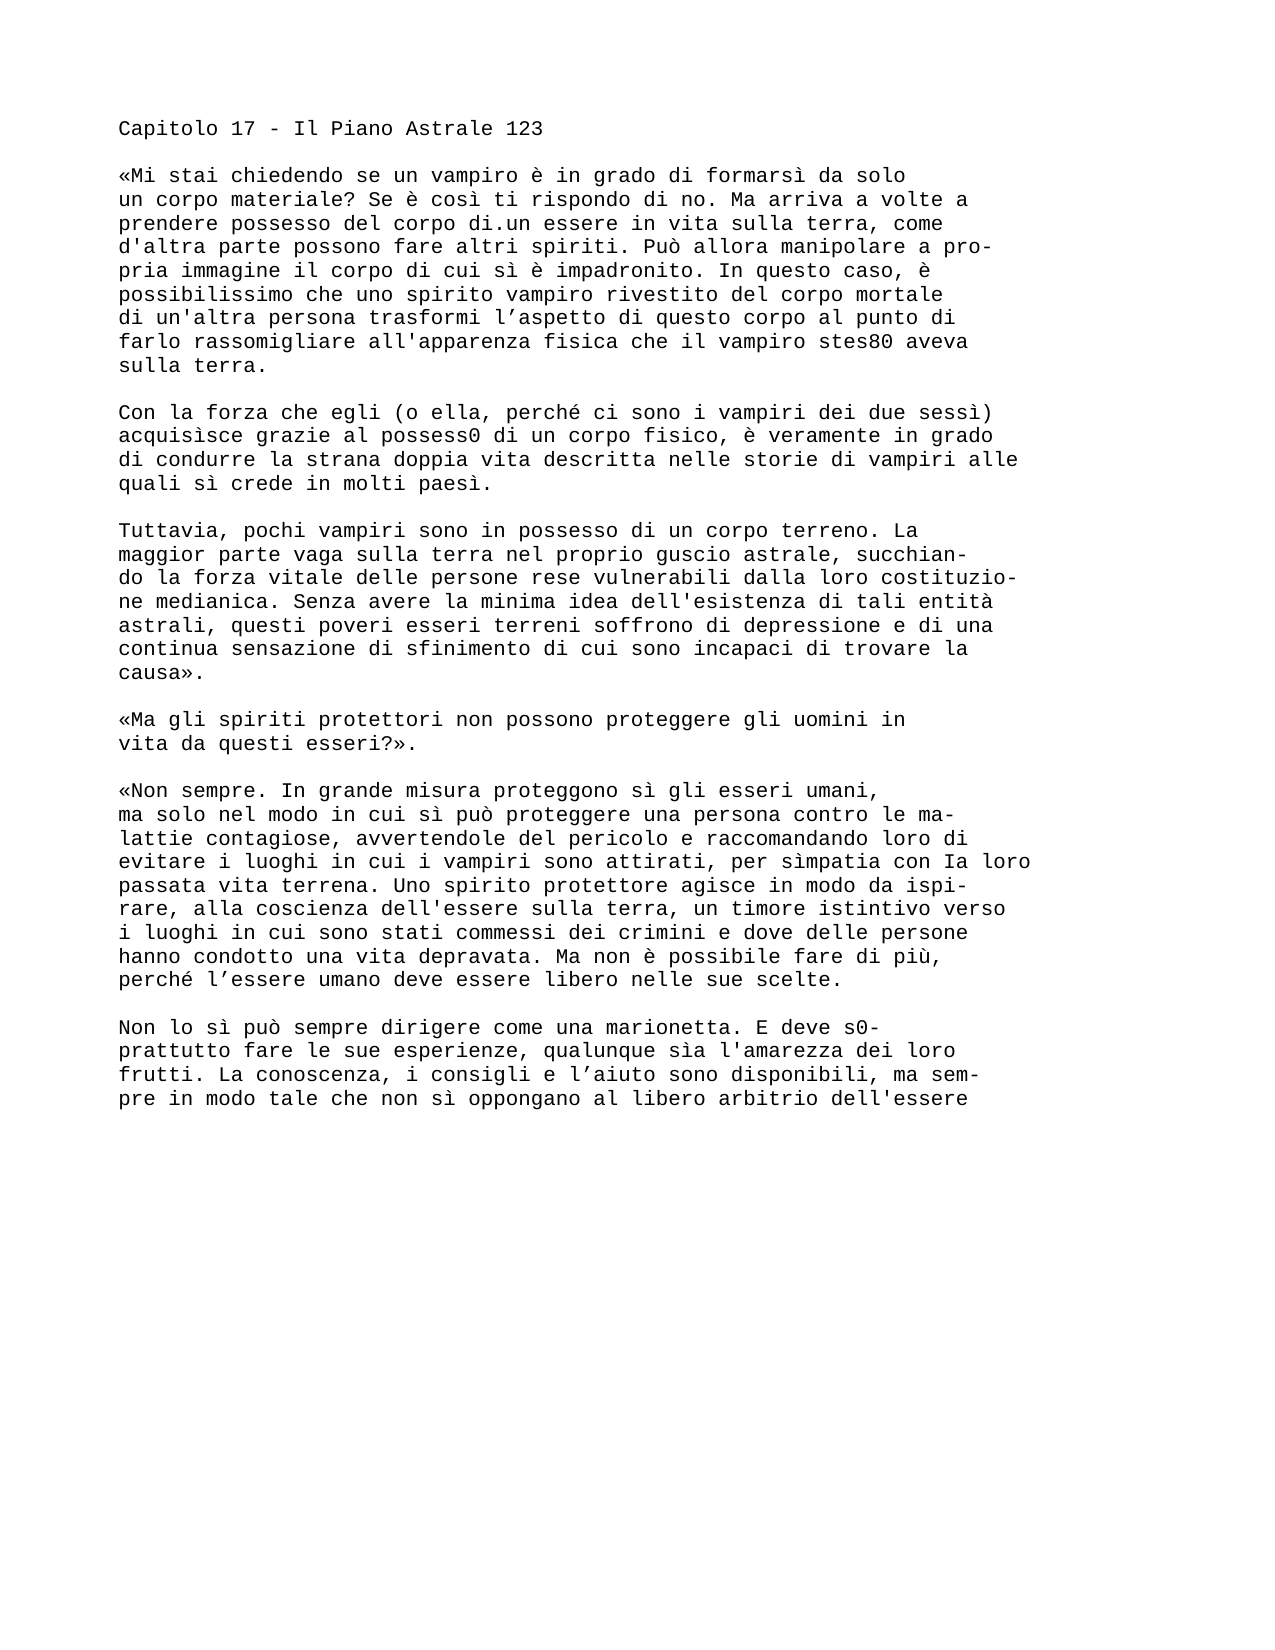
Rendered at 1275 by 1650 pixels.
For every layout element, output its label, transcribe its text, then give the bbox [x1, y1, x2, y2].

text astrali, questi poveri esseri terreni soffrono di depressione e di una [118, 615, 1157, 638]
text evitare i luoghi in cui i vampiri sono attirati, per sìmpatia con Ia loro [118, 851, 1157, 875]
text di un'altra persona trasformi l’aspetto di questo corpo al punto di [118, 307, 1157, 331]
text perché l’essere umano deve essere libero nelle sue scelte. [118, 969, 1157, 993]
text i luoghi in cui sono stati commessi dei crimini e dove delle persone [118, 922, 1157, 946]
text di condurre la strana doppia vita descritta nelle storie di vampiri alle [118, 449, 1157, 473]
text quali sì crede in molti paesì. [118, 473, 1157, 496]
text frutti. La conoscenza, i consigli e l’aiuto sono disponibili, ma sem- [118, 1064, 1157, 1088]
text acquisìsce grazie al possess0 di un corpo fisico, è veramente in grado [118, 426, 1157, 449]
text un corpo materiale? Se è così ti rispondo di no. Ma arriva a volte a [118, 189, 1157, 213]
text «Mi stai chiedendo se un vampiro è in grado di formarsì da solo [118, 165, 1157, 189]
text «Ma gli spiriti protettori non possono proteggere gli uomini in [118, 709, 1157, 733]
text ne medianica. Senza avere la minima idea dell'esistenza di tali entità [118, 591, 1157, 615]
text d'altra parte possono fare altri spiriti. Può allora manipolare a pro- [118, 236, 1157, 260]
text causa». [118, 662, 1157, 686]
text pre in modo tale che non sì oppongano al libero arbitrio dell'essere [118, 1088, 1157, 1111]
text pria immagine il corpo di cui sì è impadronito. In questo caso, è [118, 260, 1157, 284]
text possibilissimo che uno spirito vampiro rivestito del corpo mortale [118, 284, 1157, 307]
text lattie contagiose, avvertendole del pericolo e raccomandando loro di [118, 827, 1157, 851]
text maggior parte vaga sulla terra nel proprio guscio astrale, succhian- [118, 544, 1157, 567]
text Capitolo 17 - Il Piano Astrale 123 [118, 118, 1157, 142]
text do la forza vitale delle persone rese vulnerabili dalla loro costituzio- [118, 567, 1157, 591]
text Non lo sì può sempre dirigere come una marionetta. E deve s0- [118, 1017, 1157, 1040]
text rare, alla coscienza dell'essere sulla terra, un timore istintivo verso [118, 898, 1157, 922]
text vita da questi esseri?». [118, 733, 1157, 757]
text ma solo nel modo in cui sì può proteggere una persona contro le ma- [118, 804, 1157, 827]
text hanno condotto una vita depravata. Ma non è possibile fare di più, [118, 946, 1157, 969]
text continua sensazione di sfinimento di cui sono incapaci di trovare la [118, 638, 1157, 662]
text Tuttavia, pochi vampiri sono in possesso di un corpo terreno. La [118, 520, 1157, 544]
text passata vita terrena. Uno spirito protettore agisce in modo da ispi- [118, 875, 1157, 898]
text sulla terra. [118, 354, 1157, 378]
text farlo rassomigliare all'apparenza fisica che il vampiro stes80 aveva [118, 331, 1157, 354]
text prattutto fare le sue esperienze, qualunque sìa l'amarezza dei loro [118, 1040, 1157, 1064]
text «Non sempre. In grande misura proteggono sì gli esseri umani, [118, 780, 1157, 804]
text prendere possesso del corpo di.un essere in vita sulla terra, come [118, 213, 1157, 236]
text Con la forza che egli (o ella, perché ci sono i vampiri dei due sessì) [118, 402, 1157, 426]
